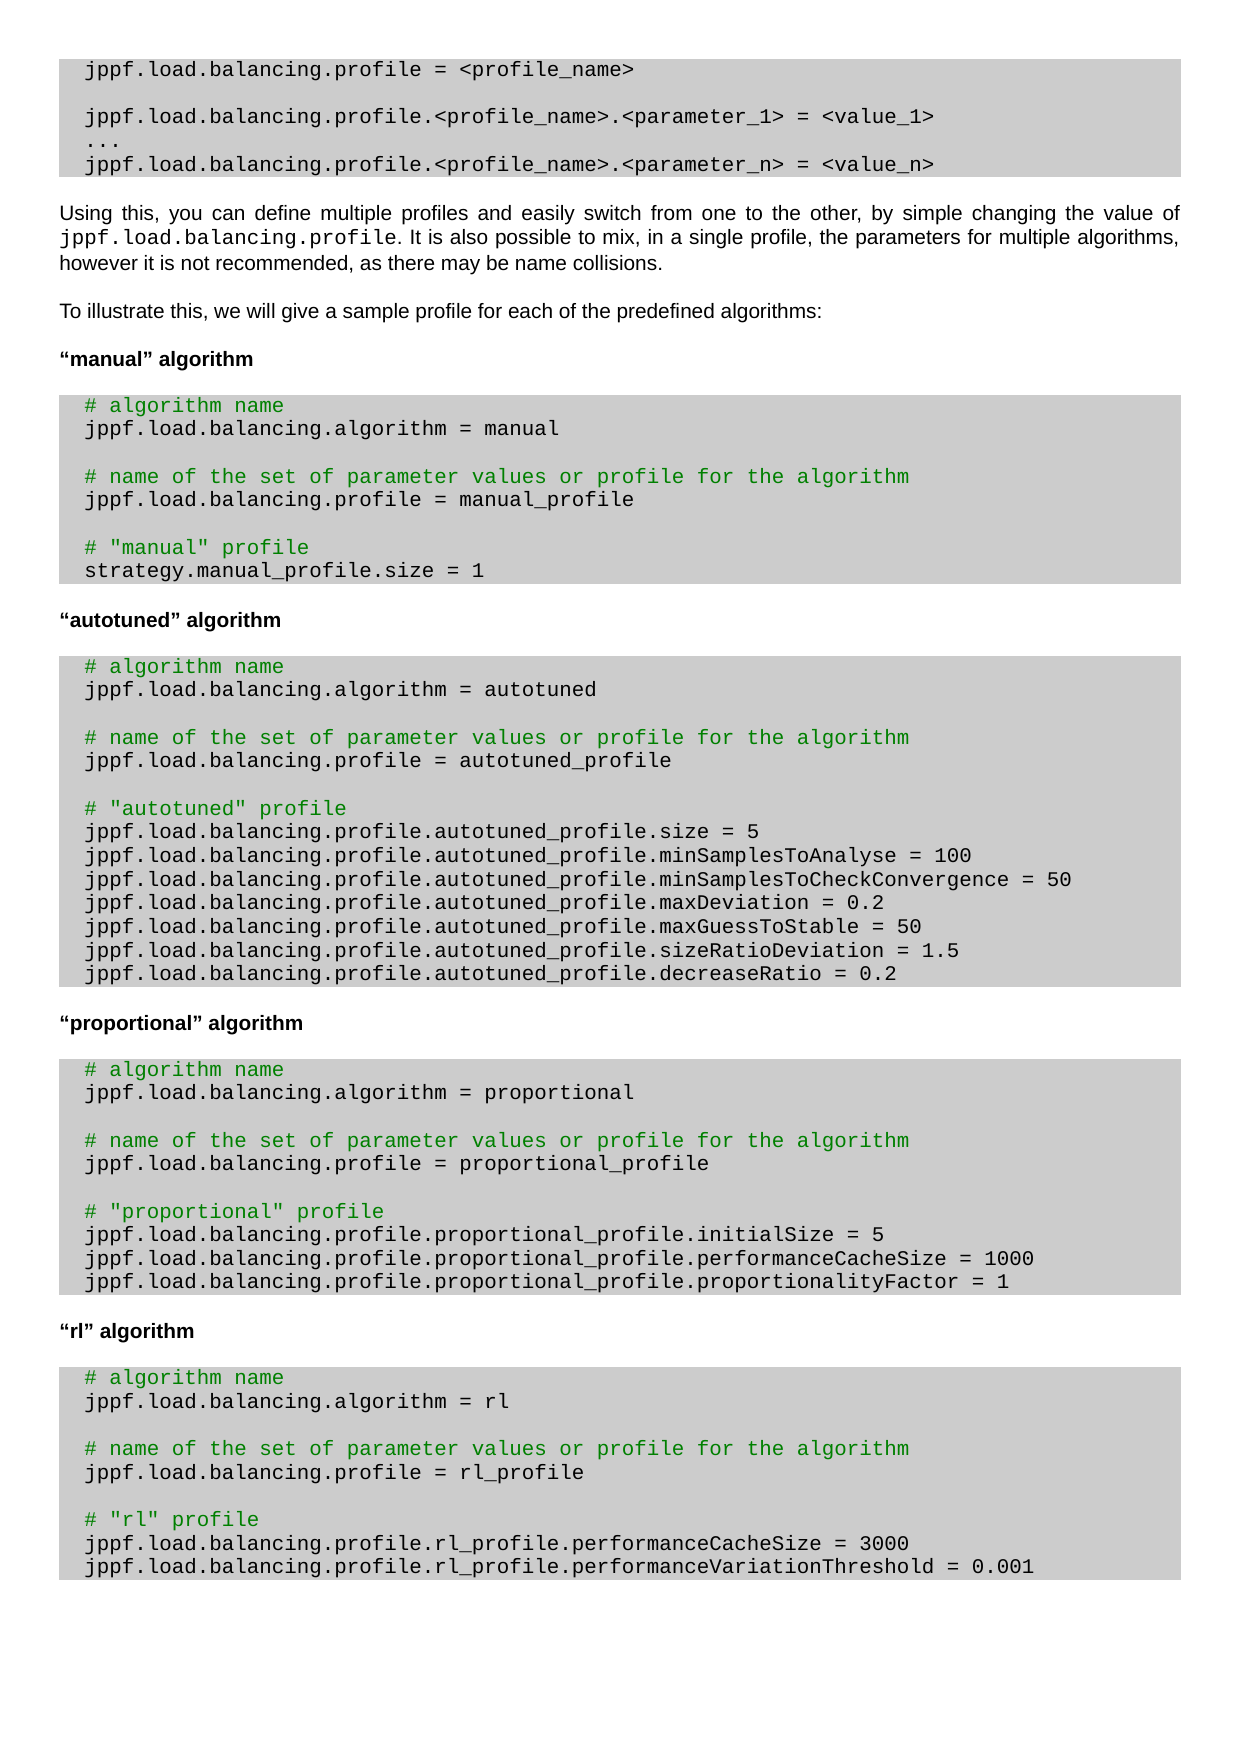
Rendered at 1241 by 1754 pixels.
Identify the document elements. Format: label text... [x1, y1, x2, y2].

text jppf.load.balancing.profile.rl_profile.performanceCacheSize = 3000 [59, 1533, 1181, 1556]
text # algorithm name jppf.load.balancing.algorithm = manual # name of the set of parameter values or profile for the algorithm jppf.load.balancing.profile = manual_profile # "manual" profile strategy.manual_profile.size = 1 [59, 395, 1181, 584]
text Using this, you can define multiple profiles and easily switch from one to the other, by simple changing the value of jppf.load.balancing.profile. It is also possible to mix, in a single profile, the parameters for multiple algorithms, however it is not recommended, as there may be name collisions. [59, 201, 1181, 275]
text # name of the set of parameter values or profile for the algorithm [59, 1438, 1181, 1462]
text # name of the set of parameter values or profile for the algorithm [59, 1130, 1181, 1153]
text jppf.load.balancing.profile.rl_profile.performanceVariationThreshold = 0.001 [59, 1556, 1181, 1580]
text jppf.load.balancing.profile.autotuned_profile.maxDeviation = 0.2 [59, 892, 1181, 916]
text jppf.load.balancing.profile.<profile_name>.<parameter_1> = <value_1> [59, 106, 1181, 130]
text # "autotuned" profile [59, 798, 1181, 821]
text jppf.load.balancing.profile.autotuned_profile.minSamplesToCheckConvergence = 50 [59, 869, 1181, 892]
text “proportional” algorithm [59, 1011, 1181, 1035]
text “autotuned” algorithm [59, 608, 1181, 632]
text jppf.load.balancing.profile.proportional_profile.proportionalityFactor = 1 [59, 1272, 1181, 1295]
text “rl” algorithm [59, 1319, 1181, 1343]
text # algorithm name [59, 1367, 1181, 1391]
text To illustrate this, we will give a sample profile for each of the predefined algorithms: [59, 299, 1181, 323]
text jppf.load.balancing.profile.autotuned_profile.sizeRatioDeviation = 1.5 [59, 939, 1181, 963]
text “manual” algorithm [59, 347, 1181, 371]
text # algorithm name [59, 1059, 1181, 1082]
text jppf.load.balancing.profile.proportional_profile.initialSize = 5 [59, 1224, 1181, 1248]
text # name of the set of parameter values or profile for the algorithm [59, 727, 1181, 750]
text ... [59, 130, 1181, 154]
text jppf.load.balancing.profile.autotuned_profile.minSamplesToAnalyse = 100 [59, 845, 1181, 869]
text jppf.load.balancing.profile = <profile_name> [59, 59, 1181, 83]
text jppf.load.balancing.profile.autotuned_profile.maxGuessToStable = 50 [59, 916, 1181, 939]
text jppf.load.balancing.profile = autotuned_profile [59, 750, 1181, 774]
text jppf.load.balancing.algorithm = rl [59, 1391, 1181, 1414]
text jppf.load.balancing.profile = rl_profile [59, 1462, 1181, 1485]
text # "proportional" profile [59, 1201, 1181, 1224]
text # "rl" profile [59, 1509, 1181, 1533]
text # algorithm name [59, 656, 1181, 679]
text jppf.load.balancing.profile.autotuned_profile.decreaseRatio = 0.2 [59, 963, 1181, 987]
text jppf.load.balancing.profile = proportional_profile [59, 1153, 1181, 1177]
text jppf.load.balancing.algorithm = proportional [59, 1082, 1181, 1106]
text jppf.load.balancing.profile.proportional_profile.performanceCacheSize = 1000 [59, 1248, 1181, 1272]
text jppf.load.balancing.profile.<profile_name>.<parameter_n> = <value_n> [59, 154, 1181, 177]
text jppf.load.balancing.profile.autotuned_profile.size = 5 [59, 821, 1181, 845]
text jppf.load.balancing.algorithm = autotuned [59, 679, 1181, 703]
